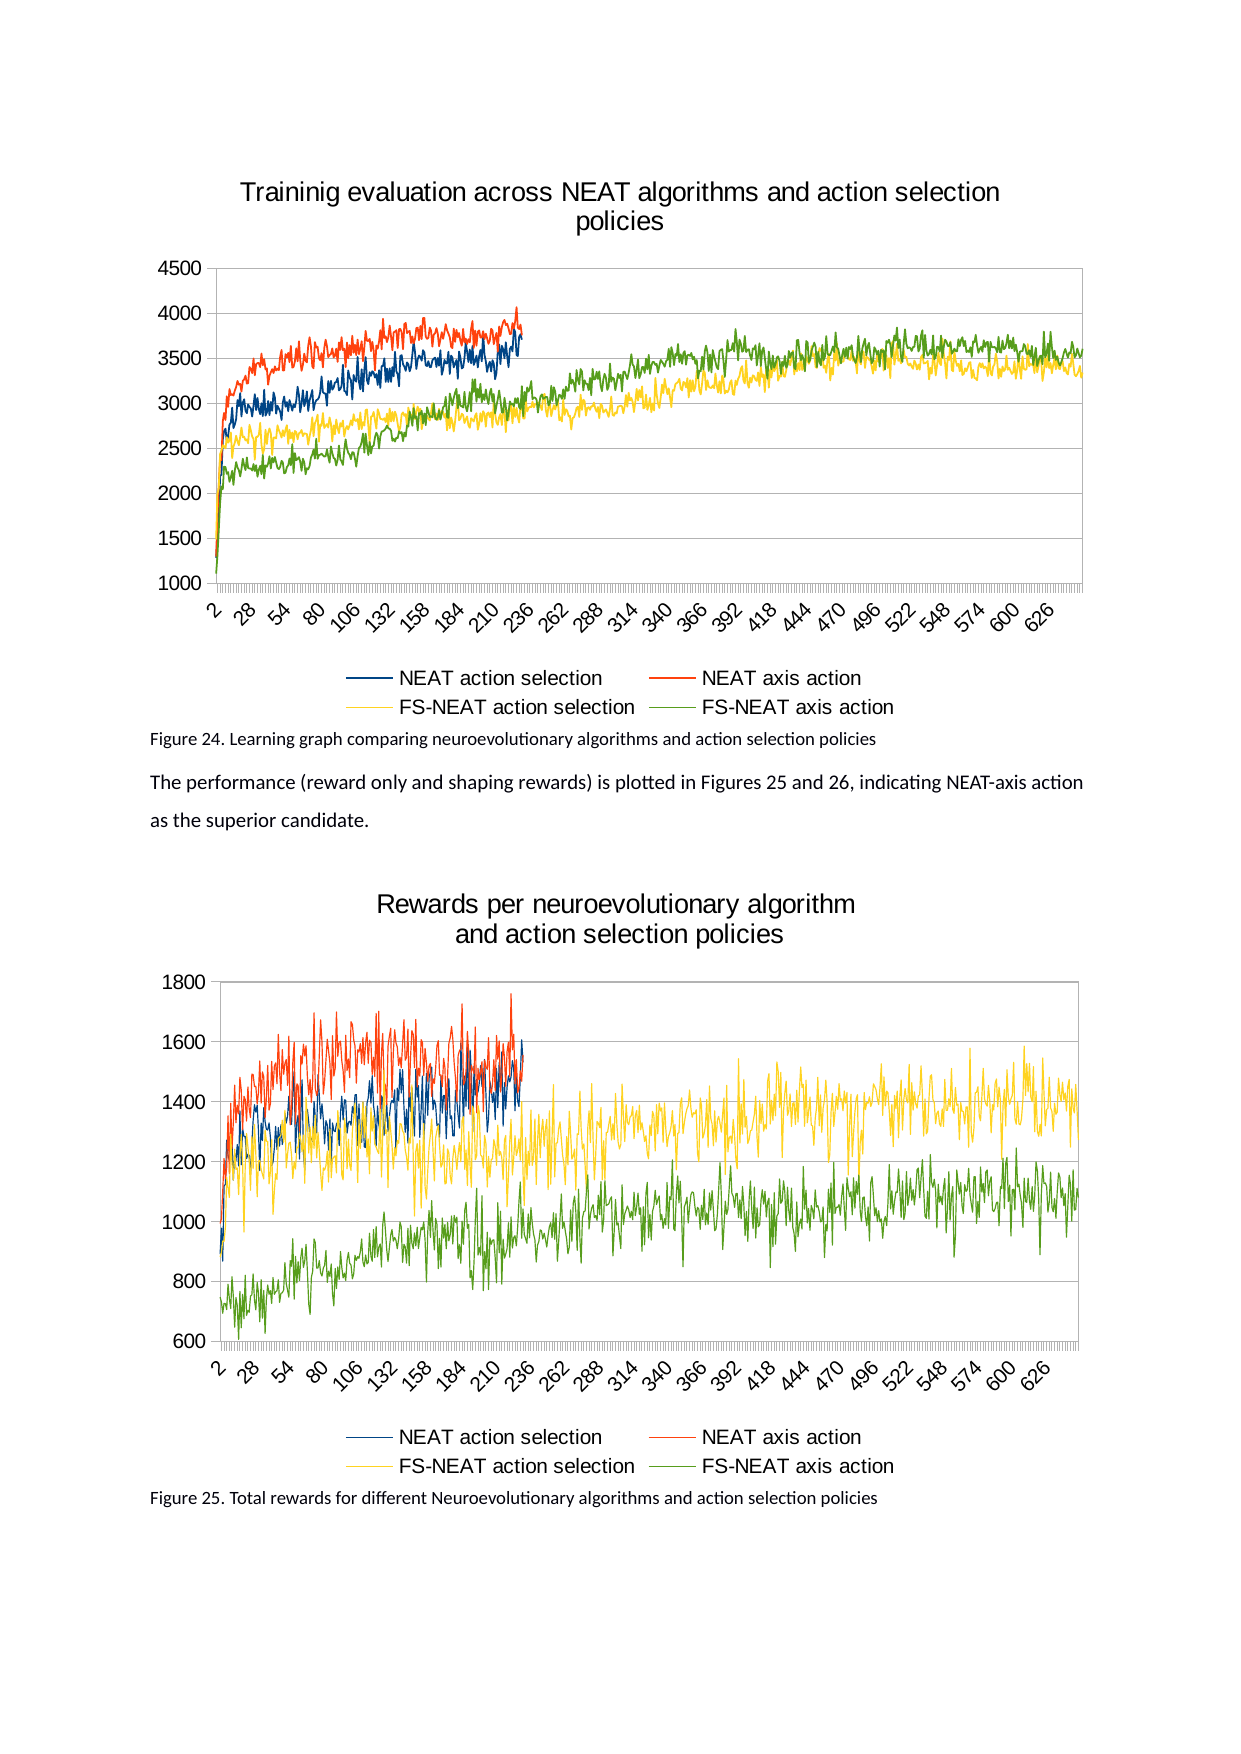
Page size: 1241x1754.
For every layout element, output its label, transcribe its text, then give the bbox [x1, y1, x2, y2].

text The performance (reward only and shaping rewards) is plotted in Figures 25 and 26, indicating NEAT-axis action as the superior candidate. [150, 769, 1090, 833]
text Figure 25. Total rewards for different Neuroevolutionary algorithms and action selection policies [150, 1485, 1090, 1509]
text Figure 24. Learning graph comparing neuroevolutionary algorithms and action selection policies [150, 726, 1090, 750]
